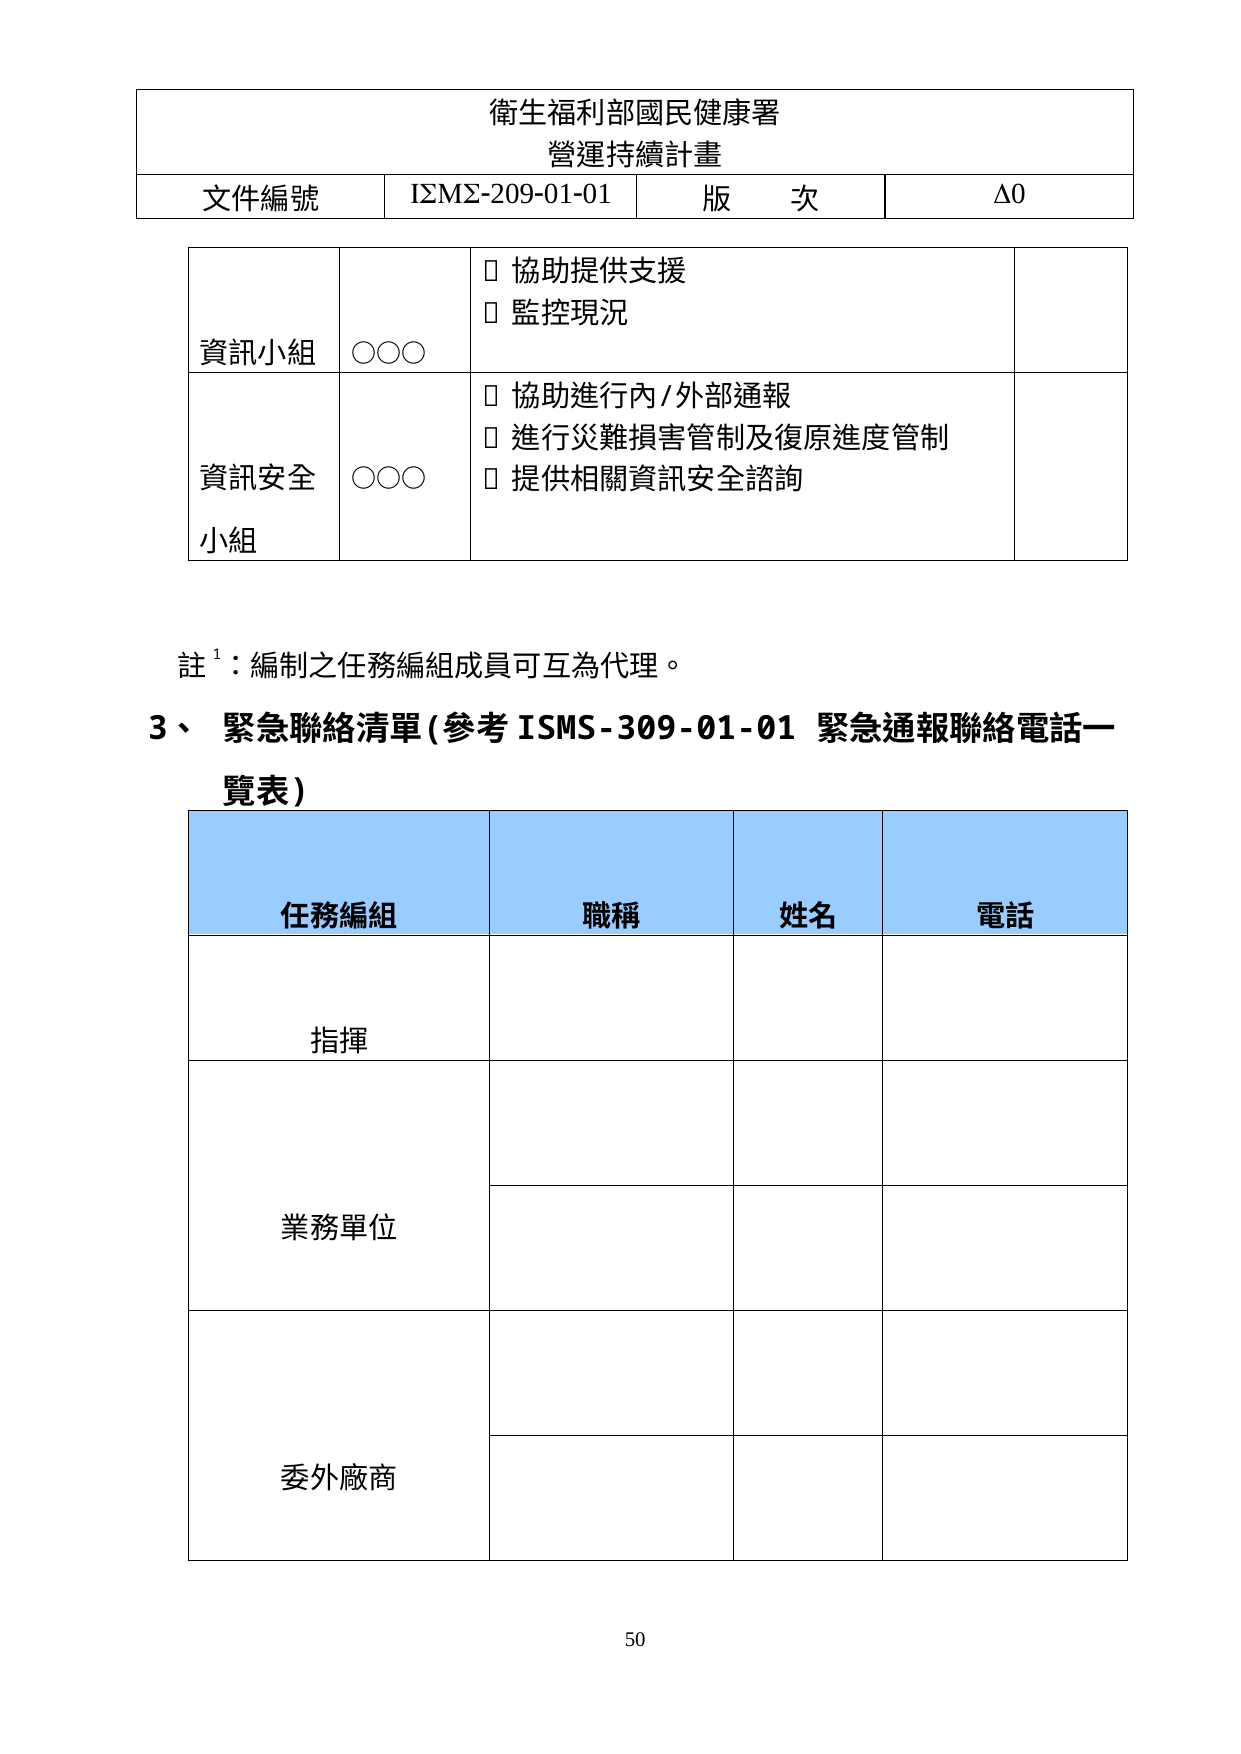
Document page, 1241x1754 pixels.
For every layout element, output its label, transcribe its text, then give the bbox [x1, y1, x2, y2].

table_cell [734, 1436, 882, 1559]
table_cell ○○○ [340, 248, 470, 372]
table_cell 資訊小組 [189, 248, 339, 372]
table_cell [490, 1436, 733, 1559]
table_cell 協助提供支援 監控現況 [471, 248, 1014, 372]
table_cell [490, 1186, 733, 1309]
table_cell 協助進行內/外部通報 進行災難損害管制及復原進度管制 提供相關資訊安全諮詢 [471, 373, 1014, 559]
table_cell [1015, 248, 1127, 372]
table_cell [490, 936, 733, 1059]
table_cell 委外廠商 [189, 1311, 489, 1559]
table_cell [883, 1311, 1127, 1434]
table_cell [490, 1311, 733, 1434]
table_cell [883, 936, 1127, 1059]
table_cell [734, 1311, 882, 1434]
table_header 姓名 [734, 811, 882, 934]
table_cell [883, 1061, 1127, 1184]
table_cell [734, 1061, 882, 1184]
table_cell [883, 1186, 1127, 1309]
table_header 電話 [883, 811, 1127, 934]
table_cell [1015, 373, 1127, 559]
table_cell [734, 936, 882, 1059]
table_cell [883, 1436, 1127, 1559]
table_cell 資訊安全小組 [189, 373, 339, 559]
table_cell [490, 1061, 733, 1184]
table_cell ○○○ [340, 373, 470, 559]
table_header 職稱 [490, 811, 733, 934]
table_cell 指揮 [189, 936, 489, 1059]
table_cell [734, 1186, 882, 1309]
text 註1：編制之任務編組成員可互為代理。 [177, 622, 1122, 684]
list 緊急聯絡清單(參考ISMS-309-01-01 緊急通報聯絡電話一覽表) [148, 684, 1122, 809]
table_header 任務編組 [189, 811, 489, 934]
table_cell 業務單位 [189, 1061, 489, 1309]
